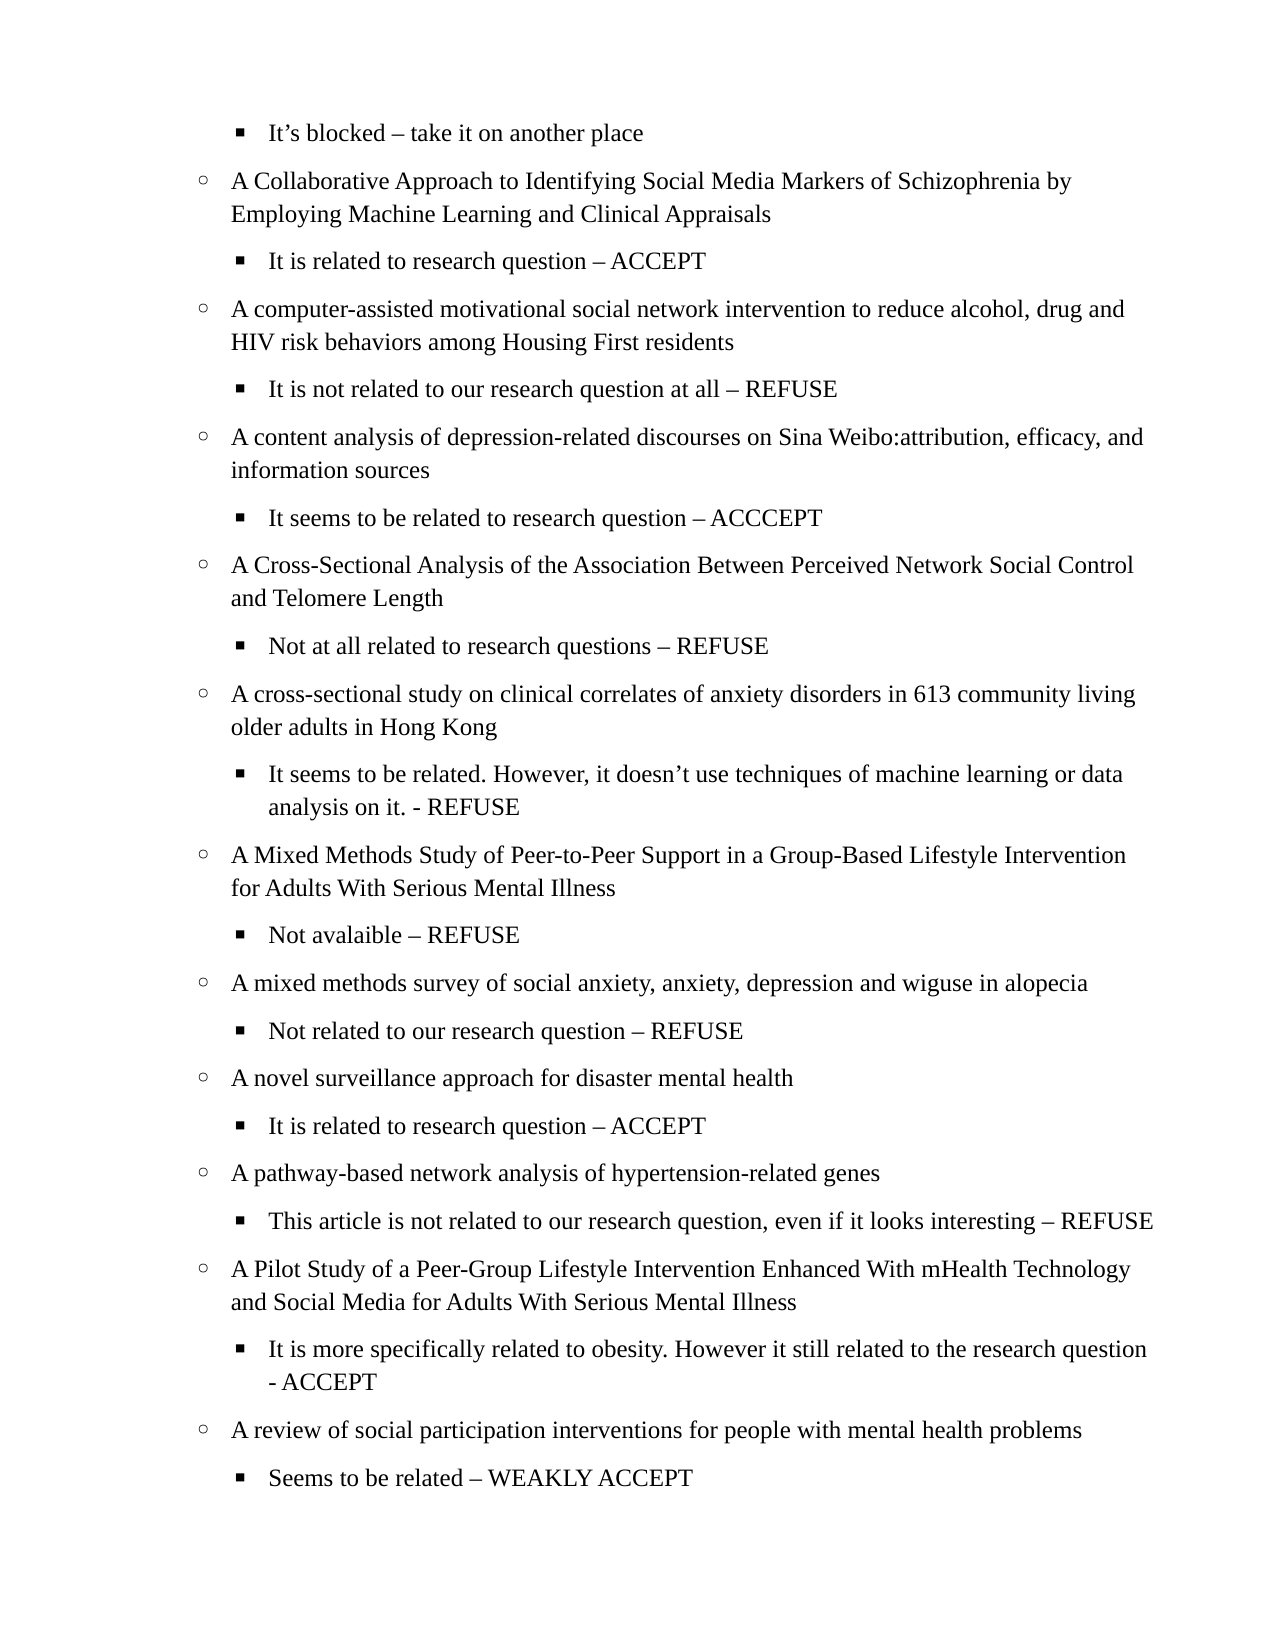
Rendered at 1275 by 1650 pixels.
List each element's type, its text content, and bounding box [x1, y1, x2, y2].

list A mixed methods survey of social anxiety, anxiety, depression and wiguse in alopecia [193, 968, 1157, 997]
list It’s blocked – take it on another place [231, 118, 1157, 147]
list A Pilot Study of a Peer-Group Lifestyle Intervention Enhanced With mHealth Technology and Social Media for Adults With Serious Mental Illness [193, 1254, 1157, 1316]
list It is not related to our research question at all – REFUSE [231, 374, 1157, 403]
list A novel surveillance approach for disaster mental health [193, 1063, 1157, 1092]
list This article is not related to our research question, even if it looks interesting – REFUSE [231, 1206, 1157, 1235]
list Not at all related to research questions – REFUSE [231, 631, 1157, 660]
list A computer-assisted motivational social network intervention to reduce alcohol, drug and HIV risk behaviors among Housing First residents [193, 294, 1157, 356]
list A cross-sectional study on clinical correlates of anxiety disorders in 613 community living older adults in Hong Kong [193, 679, 1157, 740]
list Not avalaible – REFUSE [231, 921, 1157, 949]
list It seems to be related to research question – ACCCEPT [231, 503, 1157, 532]
list It is more specifically related to obesity. However it still related to the research question - ACCEPT [231, 1334, 1157, 1396]
list A content analysis of depression-related discourses on Sina Weibo:attribution, efficacy, and information sources [193, 422, 1157, 484]
list A review of social participation interventions for people with mental health problems [193, 1415, 1157, 1444]
list A pathway-based network analysis of hypertension-related genes [193, 1158, 1157, 1187]
list Seems to be related – WEAKLY ACCEPT [231, 1463, 1157, 1491]
list It seems to be related. However, it doesn’t use techniques of machine learning or data analysis on it. - REFUSE [231, 759, 1157, 821]
list It is related to research question – ACCEPT [231, 1111, 1157, 1140]
list It is related to research question – ACCEPT [231, 246, 1157, 275]
list A Collaborative Approach to Identifying Social Media Markers of Schizophrenia by Employing Machine Learning and Clinical Appraisals [193, 166, 1157, 227]
list Not related to our research question – REFUSE [231, 1016, 1157, 1044]
list A Mixed Methods Study of Peer-to-Peer Support in a Group-Based Lifestyle Intervention for Adults With Serious Mental Illness [193, 840, 1157, 902]
list A Cross-Sectional Analysis of the Association Between Perceived Network Social Control and Telomere Length [193, 550, 1157, 612]
